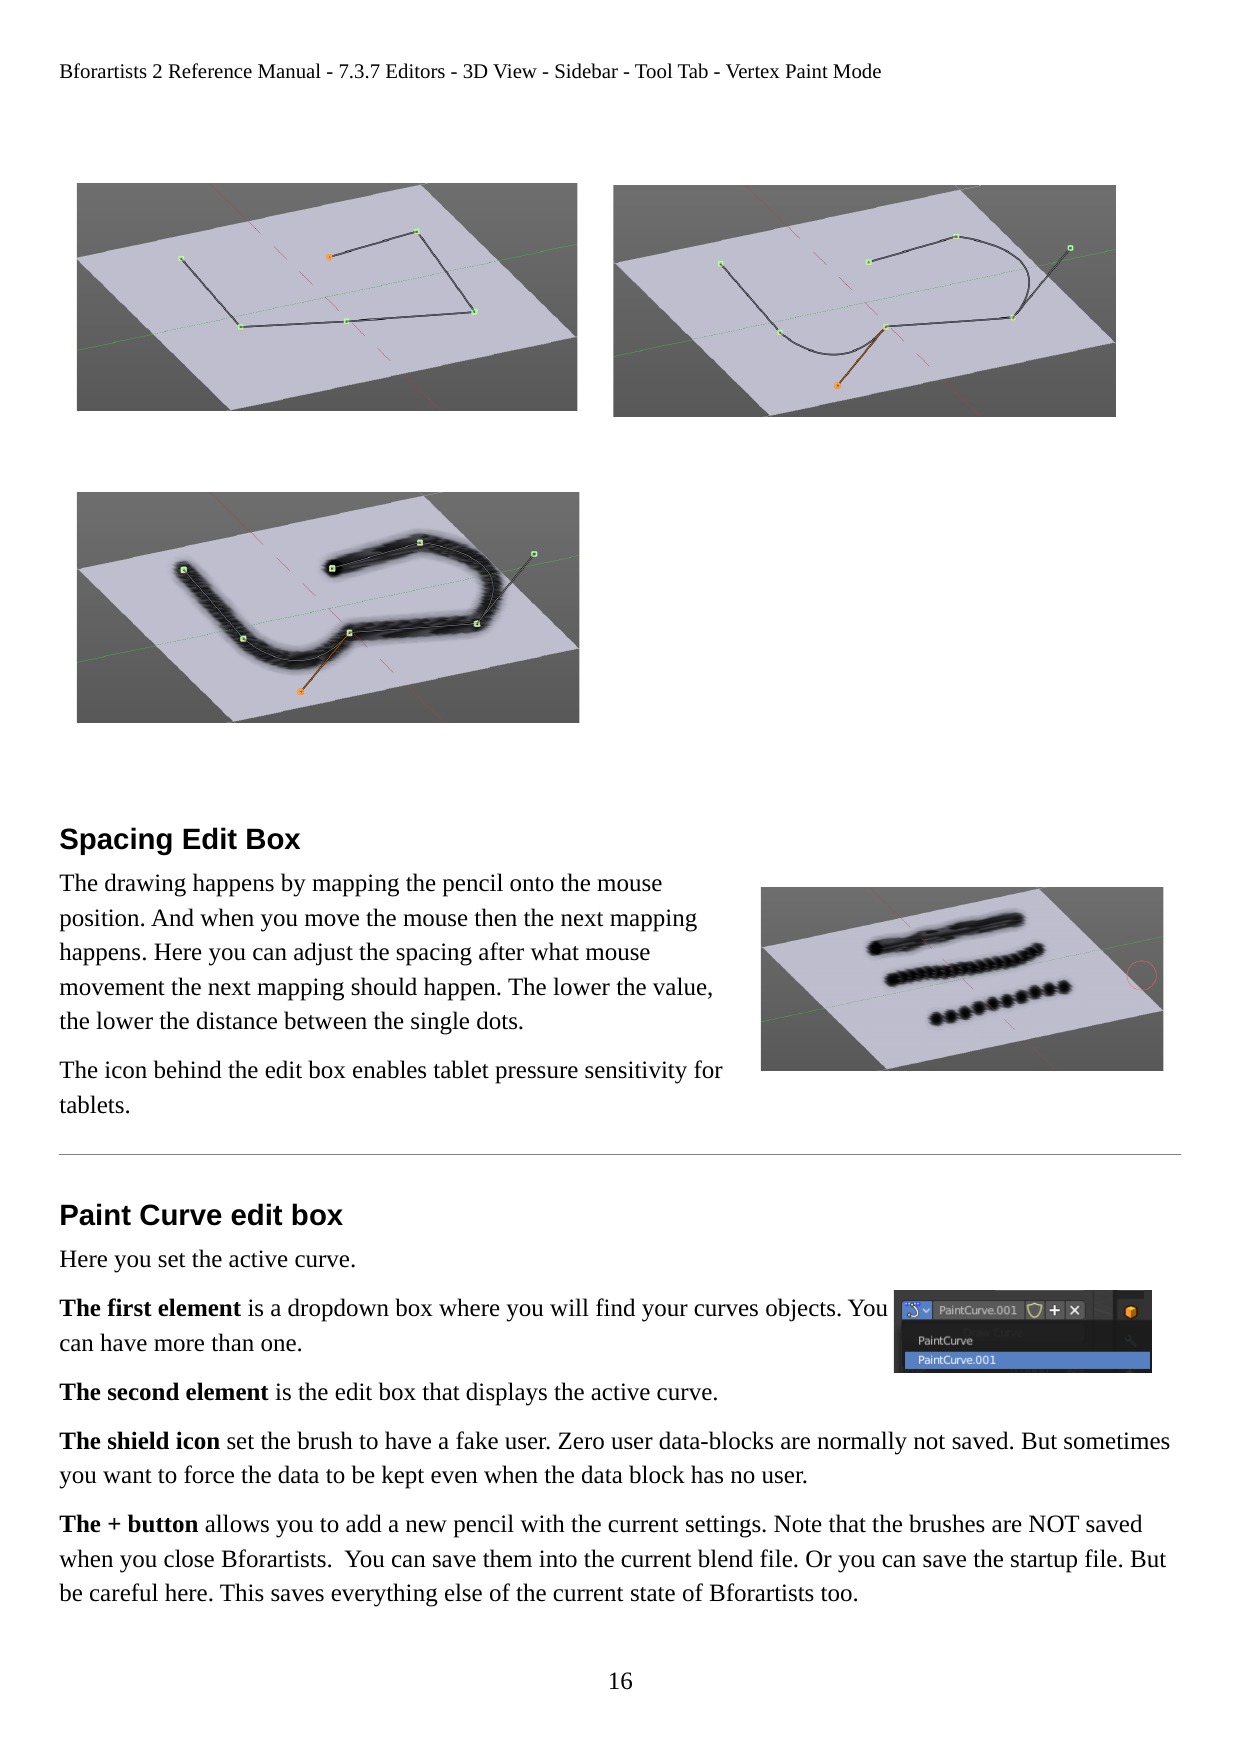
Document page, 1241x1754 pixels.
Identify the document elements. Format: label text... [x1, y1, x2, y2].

text The shield icon set the brush to have a fake user. Zero user data-blocks are normally not saved. But sometimes you want to force the data to be kept even when the data block has no user. [59, 1426, 1181, 1489]
picture [613, 185, 1116, 417]
picture [893, 1290, 1152, 1373]
text Here you set the active curve. [59, 1244, 1181, 1273]
picture [76, 183, 578, 411]
text The drawing happens by mapping the pencil onto the mouse position. And when you move the mouse then the next mapping happens. Here you can adjust the spacing after what mouse movement the next mapping should happen. The lower the value, the lower the distance between the single dots. [59, 868, 1181, 1035]
picture [760, 887, 1164, 1071]
subtitle Paint Curve edit box [59, 1198, 1181, 1232]
subtitle Spacing Edit Box [59, 822, 1181, 856]
picture [76, 492, 580, 723]
text The + button allows you to add a new pencil with the current settings. Note that the brushes are NOT saved when you close Bforartists. You can save them into the current blend file. Or you can save the startup file. But be careful here. This saves everything else of the current state of Bforartists too. [59, 1509, 1181, 1607]
text The icon behind the edit box enables tablet pressure sensitivity for tablets. [59, 1056, 1181, 1119]
text The first element is a dropdown box where you will find your curves objects. You can have more than one. [59, 1293, 893, 1356]
text The second element is the edit box that displays the active curve. [59, 1377, 1181, 1405]
